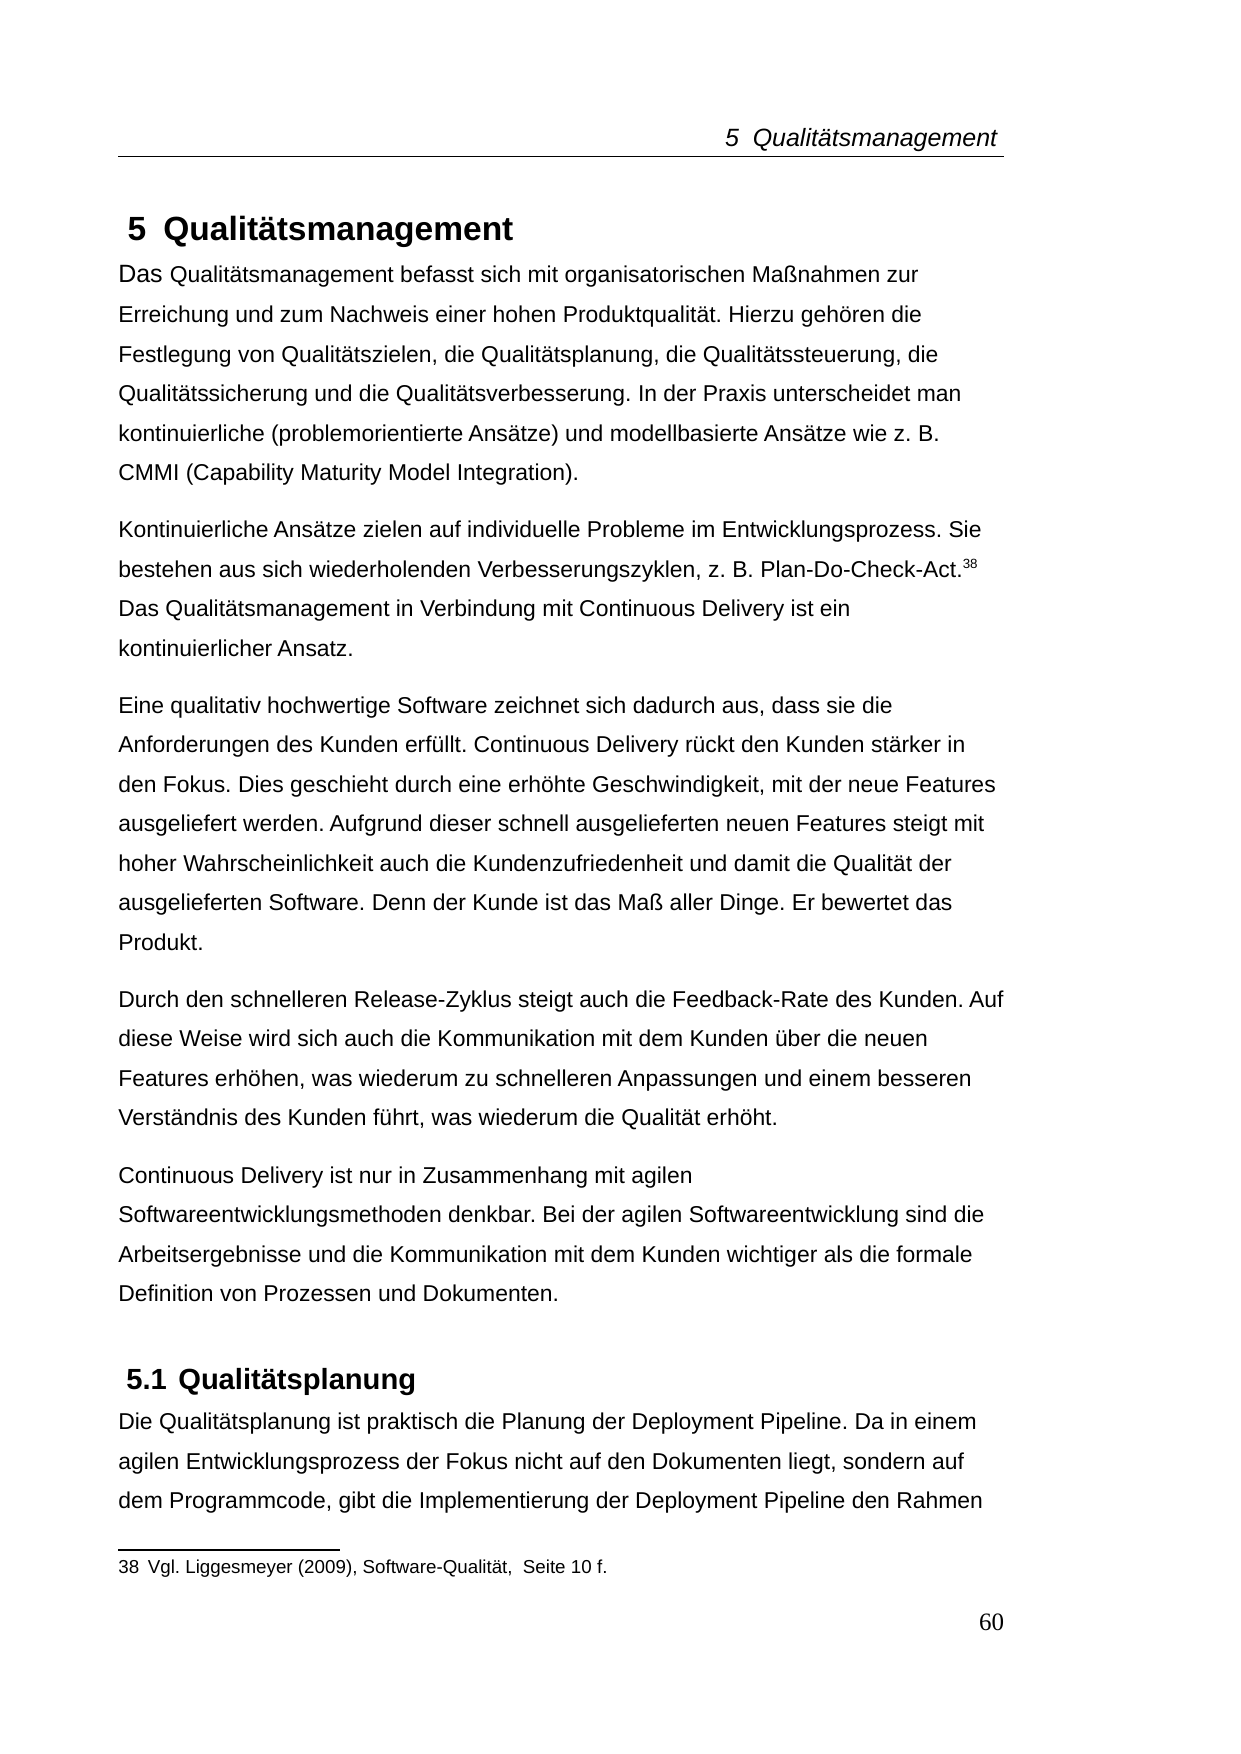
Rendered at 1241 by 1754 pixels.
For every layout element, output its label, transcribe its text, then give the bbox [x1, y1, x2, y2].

subtitle Qualitätsplanung [118, 1362, 1004, 1396]
text Vgl. Liggesmeyer (2009), Software-Qualität, Seite 10 f. [118, 1556, 1004, 1578]
text Kontinuierliche Ansätze zielen auf individuelle Probleme im Entwicklungsprozess. Sie bestehen aus sich wiederholenden Verbesserungszyklen, z. B. Plan-Do-Check-Act. Das Qualitätsmanagement in Verbindung mit Continuous Delivery ist ein kontinuierlicher Ansatz. [118, 516, 1004, 661]
subtitle Qualitätsmanagement [118, 209, 1004, 247]
text Continuous Delivery ist nur in Zusammenhang mit agilen Softwareentwicklungsmethoden denkbar. Bei der agilen Softwareentwicklung sind die Arbeitsergebnisse und die Kommunikation mit dem Kunden wichtiger als die formale Definition von Prozessen und Dokumenten. [118, 1162, 1004, 1306]
text Die Qualitätsplanung ist praktisch die Planung der Deployment Pipeline. Da in einem agilen Entwicklungsprozess der Fokus nicht auf den Dokumenten liegt, sondern auf dem Programmcode, gibt die Implementierung der Deployment Pipeline den Rahmen [118, 1408, 1004, 1513]
text Das Qualitätsmanagement befasst sich mit organisatorischen Maßnahmen zur Erreichung und zum Nachweis einer hohen Produktqualität. Hierzu gehören die Festlegung von Qualitätszielen, die Qualitätsplanung, die Qualitätssteuerung, die Qualitätssicherung und die Qualitätsverbesserung. In der Praxis unterscheidet man kontinuierliche (problemorientierte Ansätze) und modellbasierte Ansätze wie z. B. CMMI (Capability Maturity Model Integration). [118, 259, 1004, 485]
text Eine qualitativ hochwertige Software zeichnet sich dadurch aus, dass sie die Anforderungen des Kunden erfüllt. Continuous Delivery rückt den Kunden stärker in den Fokus. Dies geschieht durch eine erhöhte Geschwindigkeit, mit der neue Features ausgeliefert werden. Aufgrund dieser schnell ausgelieferten neuen Features steigt mit hoher Wahrscheinlichkeit auch die Kundenzufriedenheit und damit die Qualität der ausgelieferten Software. Denn der Kunde ist das Maß aller Dinge. Er bewertet das Produkt. [118, 692, 1004, 955]
text Durch den schnelleren Release-Zyklus steigt auch die Feedback-Rate des Kunden. Auf diese Weise wird sich auch die Kommunikation mit dem Kunden über die neuen Features erhöhen, was wiederum zu schnelleren Anpassungen und einem besseren Verständnis des Kunden führt, was wiederum die Qualität erhöht. [118, 986, 1004, 1131]
